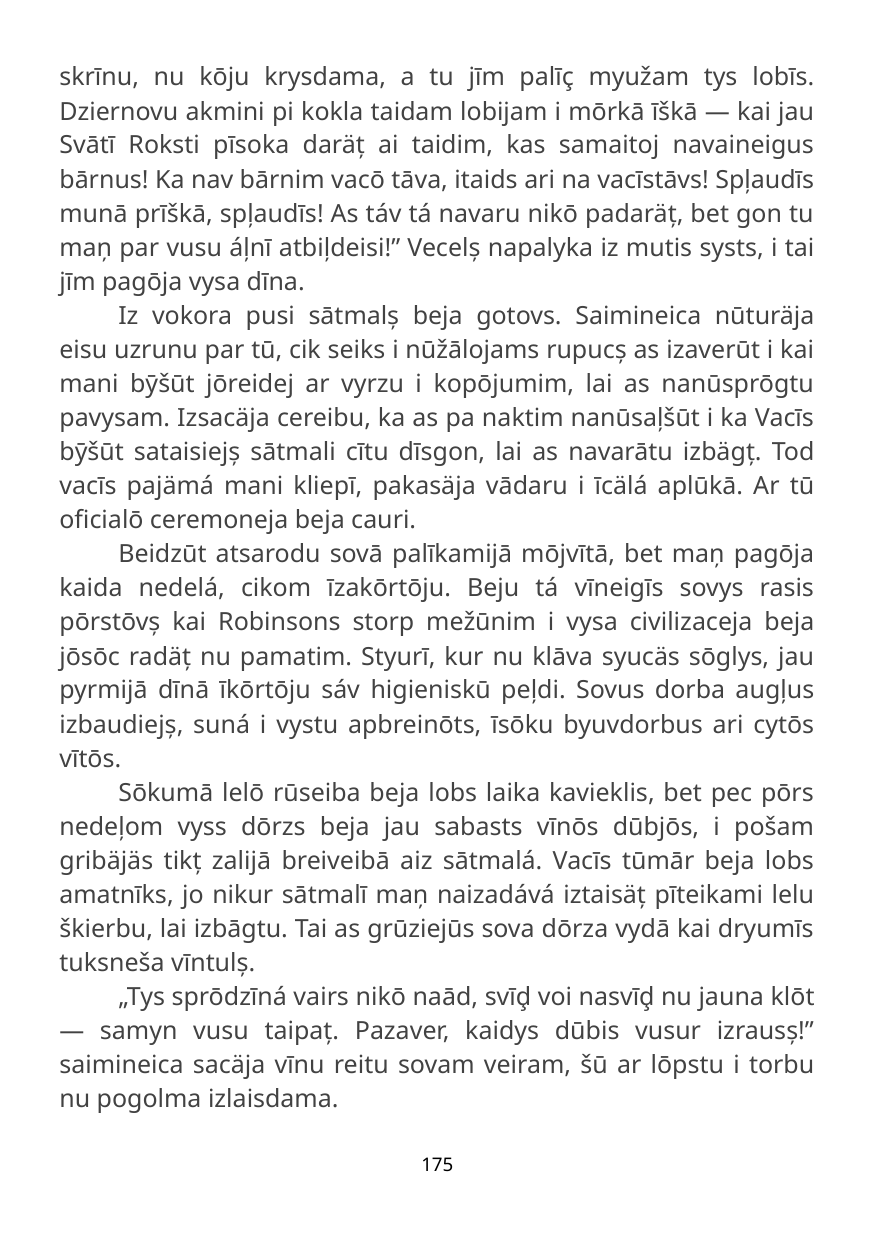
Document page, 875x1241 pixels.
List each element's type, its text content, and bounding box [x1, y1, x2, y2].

text Sōkumā lelō rūseiba beja lobs laika kavieklis, bet pec pōrs nedeļom vyss dōrzs beja jau sabasts vīnōs dūbjōs, i pošam gribäjäs tikț zalijā breiveibā aiz sātmalá. Vacīs tūmār beja lobs amatnīks, jo nikur sātmalī maņ naizadává iztaisäț pīteikami lelu škierbu, lai izbāgtu. Tai as grūziejūs sova dōrza vydā kai dryumīs tuksneša vīntulș. [59, 774, 815, 979]
text skrīnu, nu kōju krysdama, a tu jīm palīç myužam tys lobīs. Dziernovu akmini pi kokla taidam lobijam i mōrkā īškā — kai jau Svātī Roksti pīsoka daräț ai taidim, kas samaitoj navaineigus bārnus! Ka nav bārnim vacō tāva, itaids ari na vacīstāvs! Spļaudīs munā prīškā, spļaudīs! As táv tá navaru nikō padaräț, bet gon tu maņ par vusu áļnī atbiļdeisi!” Vecelș napalyka iz mutis systs, i tai jīm pagōja vysa dīna. [59, 59, 815, 297]
text „Tys sprōdzīná vairs nikō naād, svīḑ voi nasvīḑ nu jauna klōt — samyn vusu taipaț. Pazaver, kaidys dūbis vusur izrausș!” saimineica sacäja vīnu reitu sovam veiram, šū ar lōpstu i torbu nu pogolma izlaisdama. [59, 979, 815, 1115]
text Iz vokora pusi sātmalș beja gotovs. Saimineica nūturäja eisu uzrunu par tū, cik seiks i nūžālojams rupucș as izaverūt i kai mani bȳšūt jōreidej ar vyrzu i kopōjumim, lai as nanūsprōgtu pavysam. Izsacäja cereibu, ka as pa naktim nanūsaļšūt i ka Vacīs bȳšūt sataisiejș sātmali cītu dīsgon, lai as navarātu izbägț. Tod vacīs pajämá mani kliepī, pakasäja vādaru i īcälá aplūkā. Ar tū oficialō ceremoneja beja cauri. [59, 297, 815, 536]
text Beidzūt atsarodu sovā palīkamijā mōjvītā, bet maņ pagōja kaida nedelá, cikom īzakōrtōju. Beju tá vīneigīs sovys rasis pōrstōvș kai Robinsons storp mežūnim i vysa civilizaceja beja jōsōc radäț nu pamatim. Styurī, kur nu klāva syucäs sōglys, jau pyrmijā dīnā īkōrtōju sáv higieniskū peļdi. Sovus dorba augļus izbaudiejș, suná i vystu apbreinōts, īsōku byuvdorbus ari cytōs vītōs. [59, 536, 815, 774]
